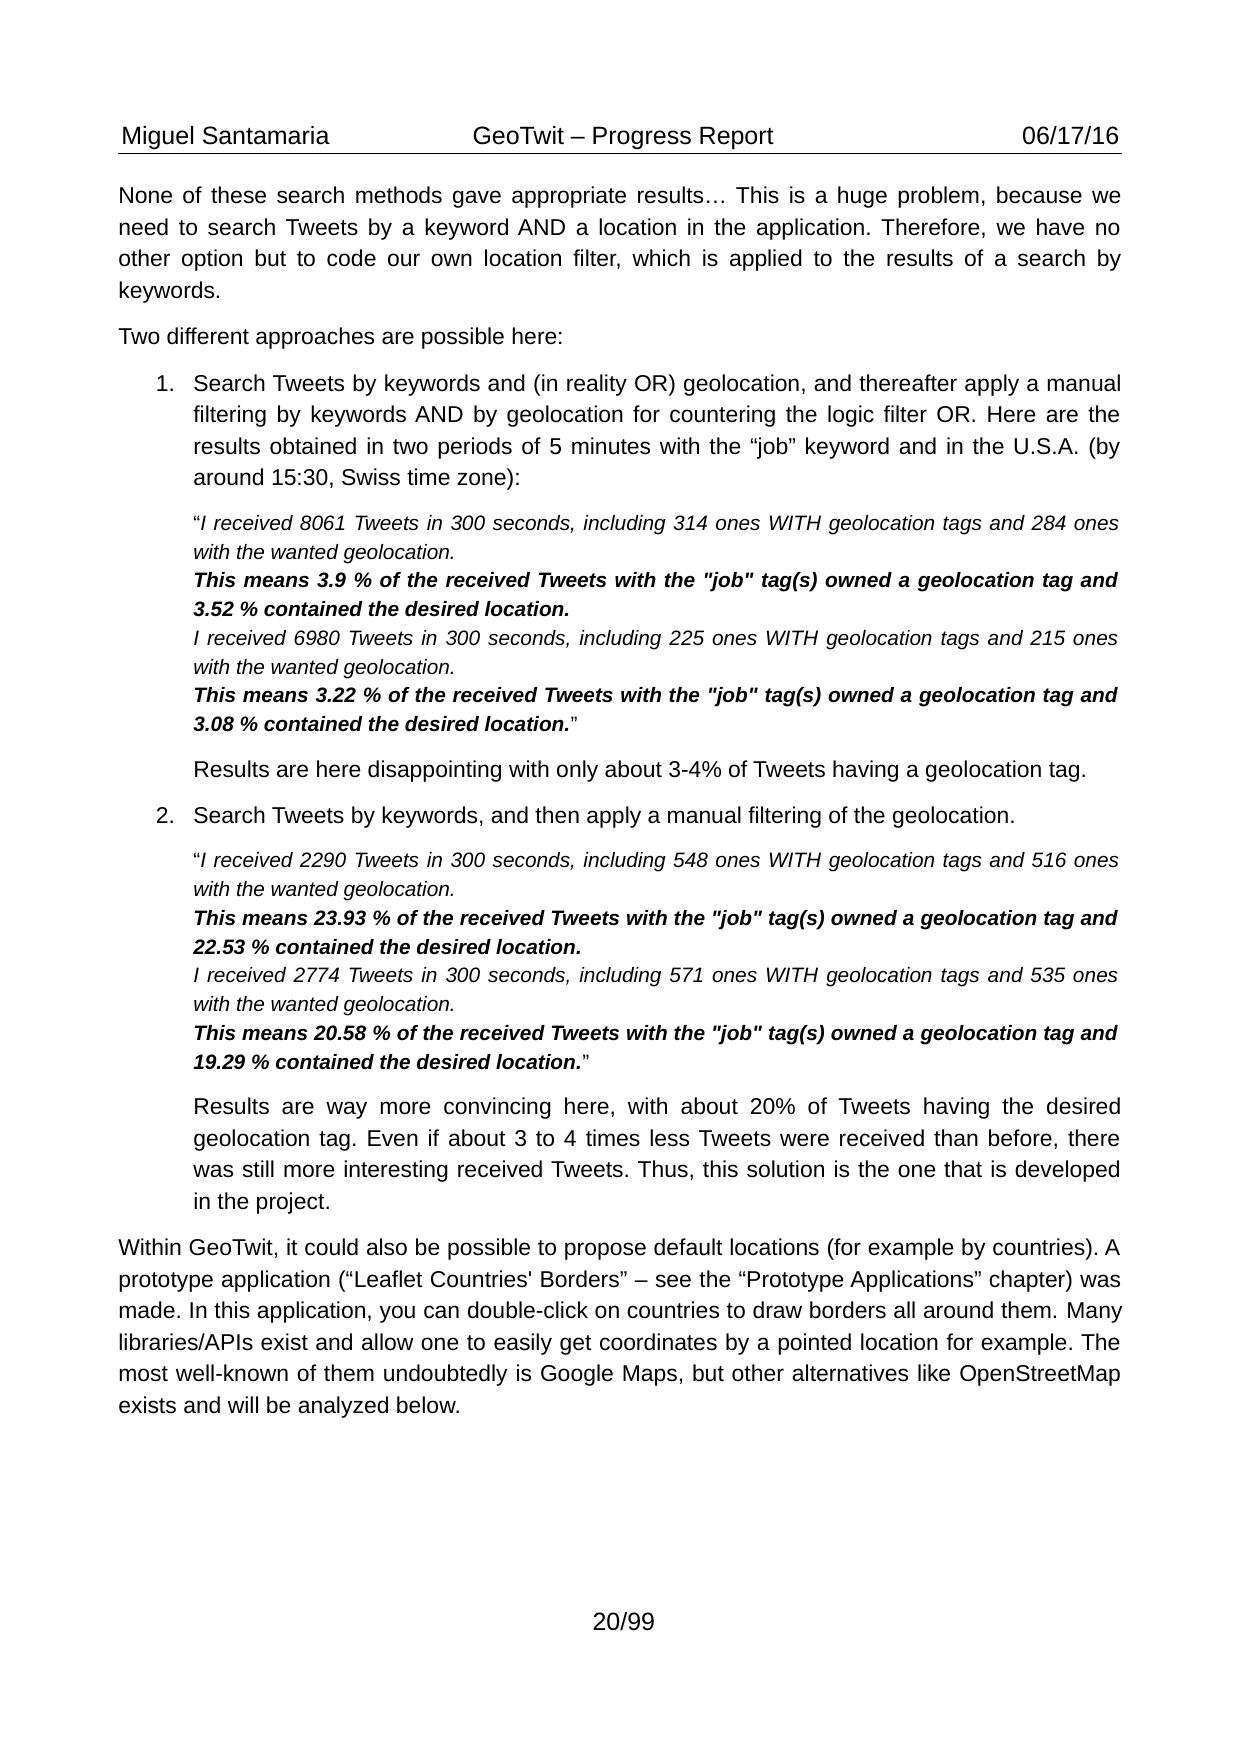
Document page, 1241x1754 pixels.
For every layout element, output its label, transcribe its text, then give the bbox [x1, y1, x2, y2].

text None of these search methods gave appropriate results… This is a huge problem, because we need to search Tweets by a keyword AND a location in the application. Therefore, we have no other option but to code our own location filter, which is applied to the results of a search by keywords. [118, 182, 1122, 303]
list I received 2774 Tweets in 300 seconds, including 571 ones WITH geolocation tags and 535 ones with the wanted geolocation. [156, 963, 1122, 1016]
list “I received 8061 Tweets in 300 seconds, including 314 ones WITH geolocation tags and 284 ones with the wanted geolocation. [156, 511, 1122, 563]
list Results are way more convincing here, with about 20% of Tweets having the desired geolocation tag. Even if about 3 to 4 times less Tweets were received than before, there was still more interesting received Tweets. Thus, this solution is the one that is developed in the project. [156, 1093, 1122, 1214]
list Search Tweets by keywords, and then apply a manual filtering of the geolocation. [156, 802, 1122, 828]
list This means 23.93 % of the received Tweets with the "job" tag(s) owned a geolocation tag and 22.53 % contained the desired location. [156, 906, 1122, 958]
list This means 20.58 % of the received Tweets with the "job" tag(s) owned a geolocation tag and 19.29 % contained the desired location.” [156, 1021, 1122, 1073]
text Within GeoTwit, it could also be possible to propose default locations (for example by countries). A prototype application (“Leaflet Countries' Borders” – see the “Prototype Applications” chapter) was made. In this application, you can double-click on countries to draw borders all around them. Many libraries/APIs exist and allow one to easily get coordinates by a pointed location for example. The most well-known of them undoubtedly is Google Maps, but other alternatives like OpenStreetMap exists and will be analyzed below. [118, 1234, 1122, 1418]
list Search Tweets by keywords and (in reality OR) geolocation, and thereafter apply a manual filtering by keywords AND by geolocation for countering the logic filter OR. Here are the results obtained in two periods of 5 minutes with the “job” keyword and in the U.S.A. (by around 15:30, Swiss time zone): [156, 370, 1122, 491]
list This means 3.22 % of the received Tweets with the "job" tag(s) owned a geolocation tag and 3.08 % contained the desired location.” [156, 683, 1122, 736]
list This means 3.9 % of the received Tweets with the "job" tag(s) owned a geolocation tag and 3.52 % contained the desired location. [156, 568, 1122, 621]
list I received 6980 Tweets in 300 seconds, including 225 ones WITH geolocation tags and 215 ones with the wanted geolocation. [156, 626, 1122, 678]
text Two different approaches are possible here: [118, 323, 1122, 350]
list “I received 2290 Tweets in 300 seconds, including 548 ones WITH geolocation tags and 516 ones with the wanted geolocation. [156, 848, 1122, 901]
list Results are here disappointing with only about 3-4% of Tweets having a geolocation tag. [156, 756, 1122, 782]
